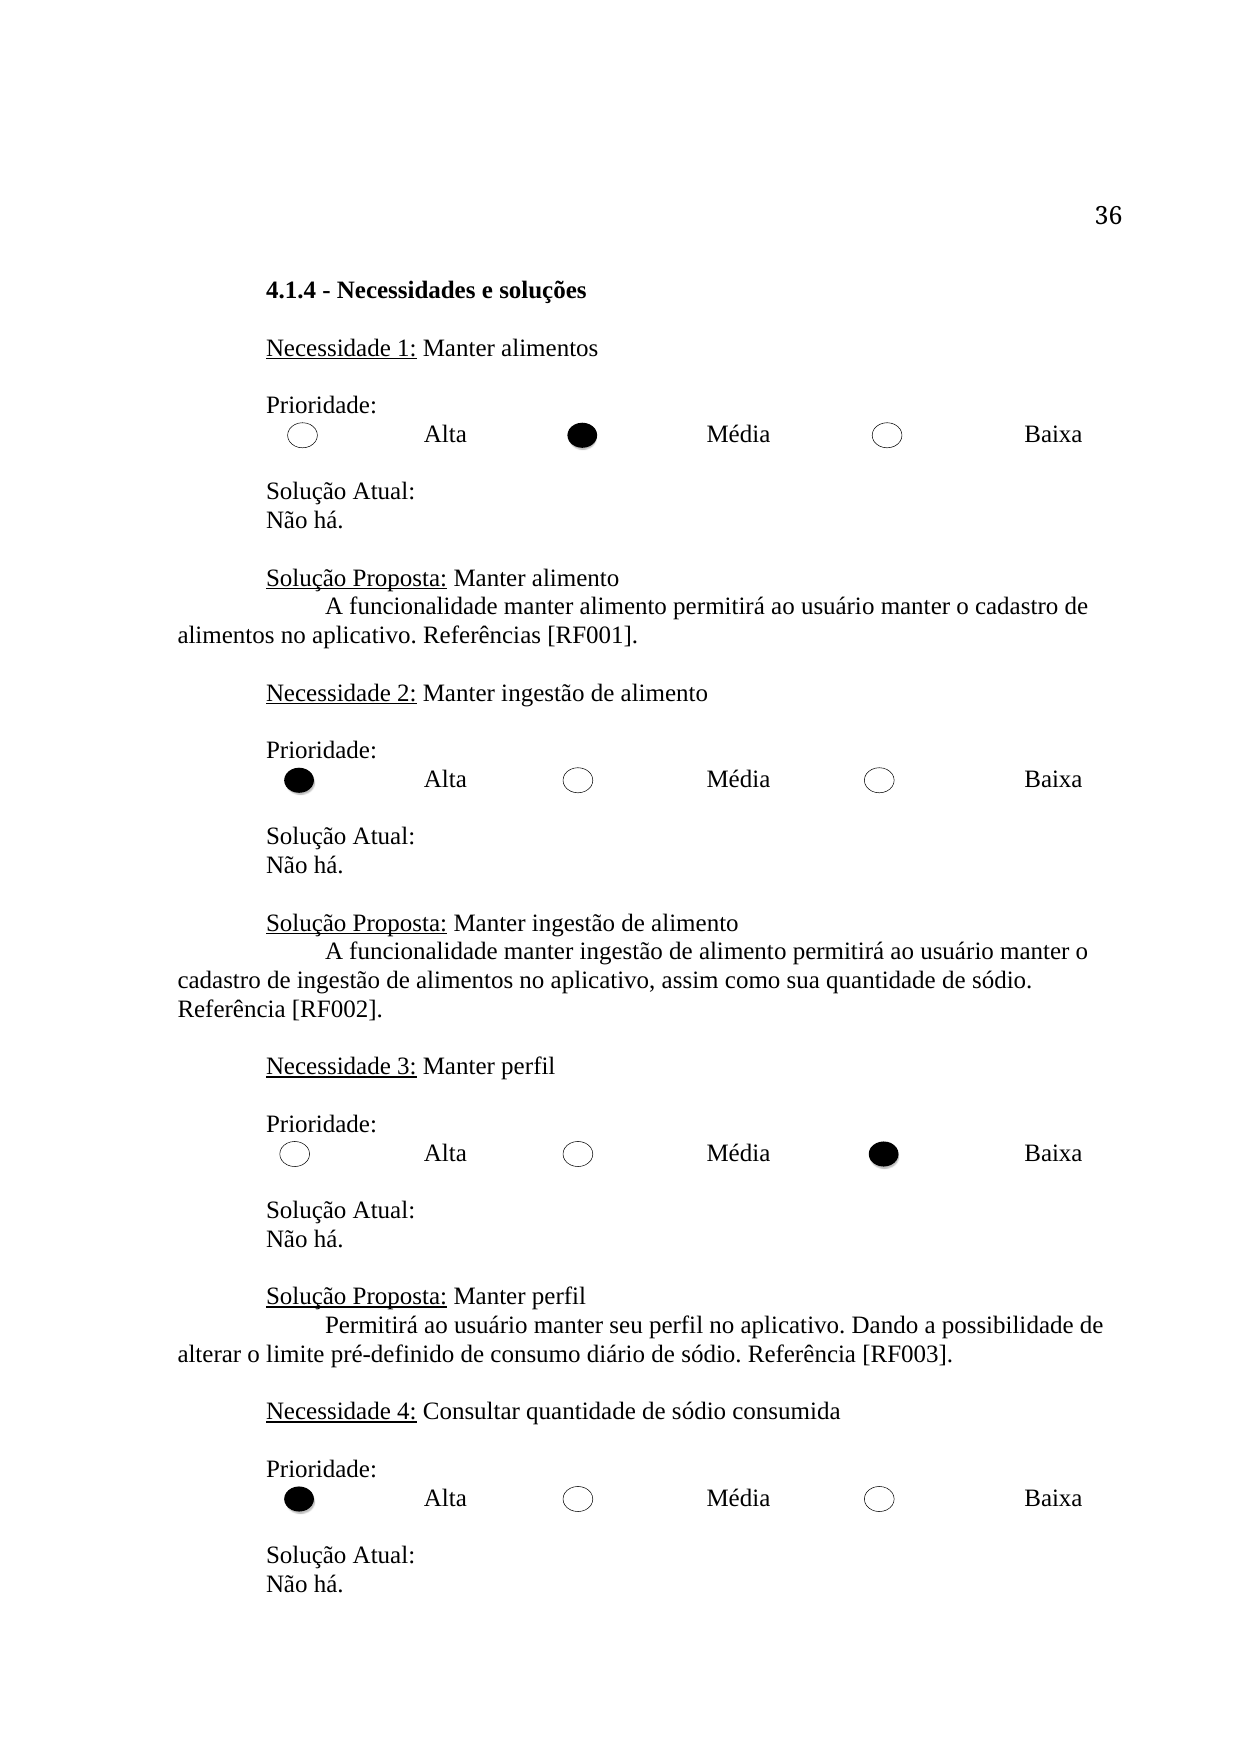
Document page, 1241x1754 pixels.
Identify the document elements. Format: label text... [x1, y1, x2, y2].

text 4.1.4 - Necessidades e soluções [177, 275, 1122, 304]
text Necessidade 4: Consultar quantidade de sódio consumida [177, 1396, 1122, 1425]
text Solução Proposta: Manter perfil [177, 1281, 1122, 1310]
text Necessidade 3: Manter perfil [177, 1051, 1122, 1080]
table_header [560, 1483, 606, 1511]
text Prioridade: [177, 1109, 1122, 1138]
table_header [276, 1138, 324, 1166]
text Necessidade 2: Manter ingestão de alimento [177, 678, 1122, 706]
text Solução Proposta: Manter ingestão de alimento [177, 908, 1122, 936]
table_header Baixa [924, 1138, 1157, 1166]
text Permitirá ao usuário manter seu perfil no aplicativo. Dando a possibilidade de alterar o limite pré-definido de consumo diário de sódio. Referência [RF003]. [177, 1310, 1122, 1368]
text Não há. [177, 1569, 1122, 1598]
table_header [276, 419, 324, 448]
table_header [276, 764, 324, 793]
table_header Alta [324, 419, 559, 448]
text Solução Atual: [177, 1540, 1122, 1569]
table_header [861, 1138, 924, 1166]
text Solução Atual: [177, 476, 1122, 505]
table_header [560, 419, 606, 448]
text Não há. [177, 1224, 1122, 1253]
table_header [861, 419, 924, 448]
table_header [560, 1138, 606, 1166]
table_header Baixa [924, 1483, 1157, 1511]
text Prioridade: [177, 735, 1122, 764]
table_header Média [606, 764, 861, 793]
text A funcionalidade manter ingestão de alimento permitirá ao usuário manter o cadastro de ingestão de alimentos no aplicativo, assim como sua quantidade de sódio. Referência [RF002]. [177, 936, 1122, 1023]
table_header Alta [324, 1483, 559, 1511]
table_header Média [606, 419, 861, 448]
table_header [861, 1483, 924, 1511]
text Não há. [177, 850, 1122, 879]
table_header [560, 764, 606, 793]
text Necessidade 1: Manter alimentos [177, 333, 1122, 361]
table_header [276, 1483, 324, 1511]
text Prioridade: [177, 1454, 1122, 1483]
table_header [861, 764, 924, 793]
text Não há. [177, 505, 1122, 534]
table_header Média [606, 1483, 861, 1511]
text Prioridade: [177, 390, 1122, 419]
table_header Alta [324, 764, 559, 793]
table_header Baixa [924, 419, 1157, 448]
table_header Média [606, 1138, 861, 1166]
table_header Baixa [924, 764, 1157, 793]
text Solução Atual: [177, 821, 1122, 850]
text Solução Proposta: Manter alimento [177, 563, 1122, 591]
text A funcionalidade manter alimento permitirá ao usuário manter o cadastro de alimentos no aplicativo. Referências [RF001]. [177, 591, 1122, 649]
text Solução Atual: [177, 1195, 1122, 1224]
table_header Alta [324, 1138, 559, 1166]
